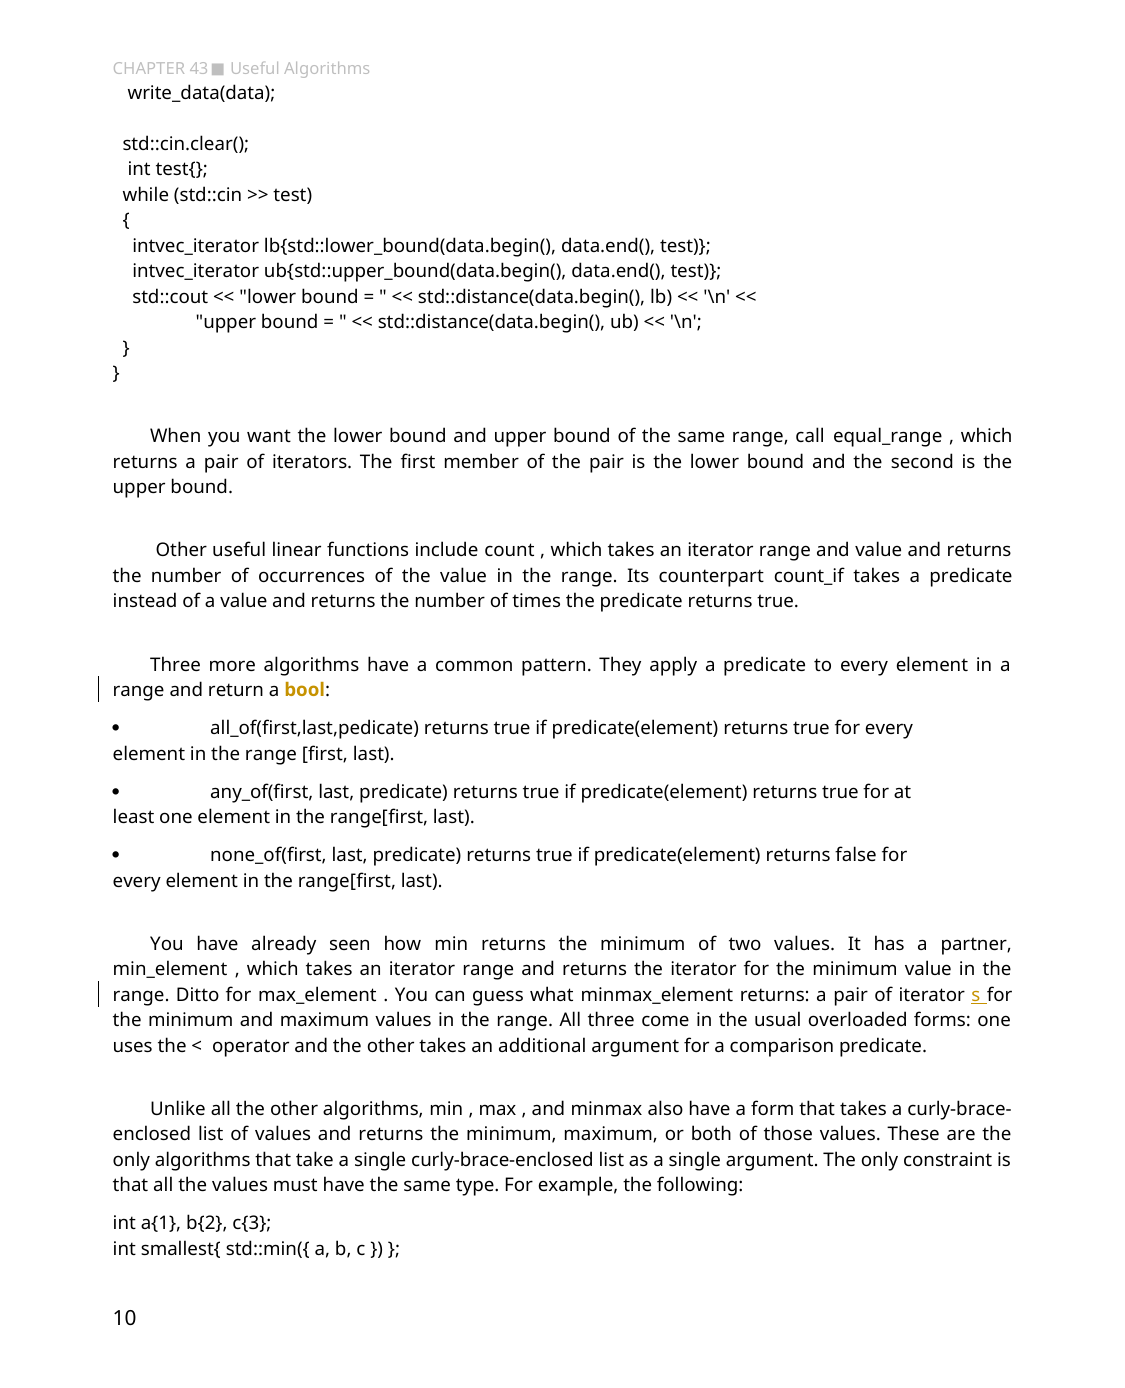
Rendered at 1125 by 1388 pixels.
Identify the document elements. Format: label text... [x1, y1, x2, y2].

text Three more algorithms have a common pattern. They apply a predicate to every element in a range and return a bool: [112, 651, 1012, 702]
text } [112, 360, 1012, 385]
text { [112, 207, 1012, 232]
text When you want the lower bound and upper bound of the same range, call equal_range , which returns a pair of iterators. The first member of the pair is the lower bound and the second is the upper bound. [112, 423, 1012, 499]
text You have already seen how min returns the minimum of two values. It has a partner, min_element , which takes an iterator range and returns the iterator for the minimum value in the range. Ditto for max_element . You can guess what minmax_element returns: a pair of iterator s for the minimum and maximum values in the range. All three come in the usual overloaded forms: one uses the < operator and the other takes an additional argument for a comparison predicate. [112, 930, 1012, 1058]
text int smallest{ std::min({ a, b, c }) }; [112, 1235, 1012, 1261]
list any_of(first, last, predicate) returns true if predicate(element) returns true for at least one element in the range[first, last). [112, 778, 922, 829]
text std::cout << "lower bound = " << std::distance(data.begin(), lb) << '\n' << [112, 283, 1012, 309]
text int a{1}, b{2}, c{3}; [112, 1210, 1012, 1235]
text "upper bound = " << std::distance(data.begin(), ub) << '\n'; [112, 309, 1012, 334]
text Other useful linear functions include count , which takes an iterator range and value and returns the number of occurrences of the value in the range. Its counterpart count_if takes a predicate instead of a value and returns the number of times the predicate returns true. [112, 537, 1012, 613]
text int test{}; [112, 156, 1012, 181]
text intvec_iterator lb{std::lower_bound(data.begin(), data.end(), test)}; [112, 232, 1012, 258]
text Unlike all the other algorithms, min , max , and minmax also have a form that takes a curly-brace-enclosed list of values and returns the minimum, maximum, or both of those values. These are the only algorithms that take a single curly-brace-enclosed list as a single argument. The only constraint is that all the values must have the same type. For example, the following: [112, 1095, 1012, 1197]
text std::cin.clear(); [112, 130, 1012, 156]
text while (std::cin >> test) [112, 181, 1012, 207]
text intvec_iterator ub{std::upper_bound(data.begin(), data.end(), test)}; [112, 258, 1012, 283]
text } [112, 334, 1012, 360]
text write_data(data); [112, 79, 1012, 104]
list all_of(first,last,pedicate) returns true if predicate(element) returns true for every element in the range [first, last). [112, 714, 922, 765]
list none_of(first, last, predicate) returns true if predicate(element) returns false for every element in the range[first, last). [112, 841, 922, 892]
